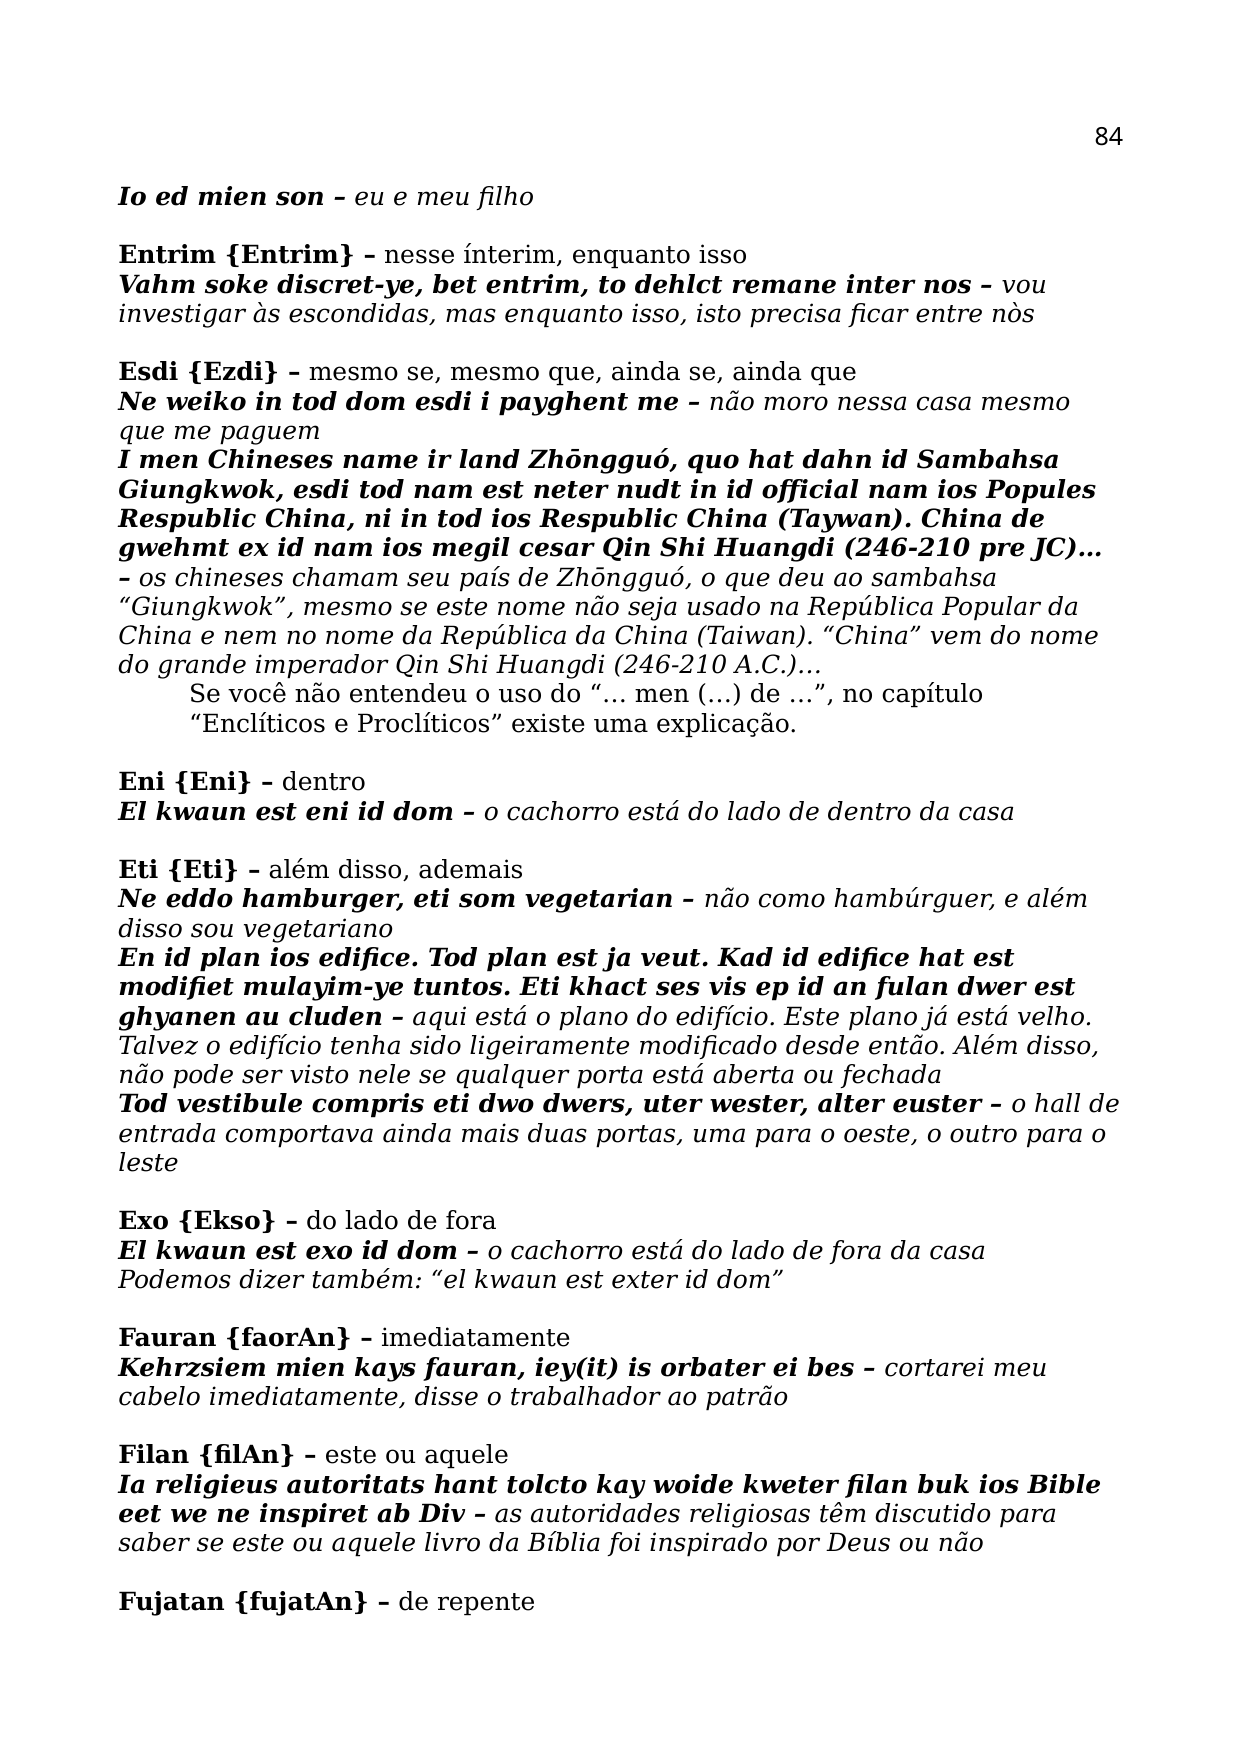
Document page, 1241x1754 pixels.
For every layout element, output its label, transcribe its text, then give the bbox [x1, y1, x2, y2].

text Fujatan {fujatAn} – de repente [118, 1587, 1123, 1616]
text Filan {filAn} – este ou aquele [118, 1440, 1123, 1470]
text Esdi {Ezdi} – mesmo se, mesmo que, ainda se, ainda que [118, 357, 1123, 387]
text Se você não entendeu o uso do “… men (…) de …”, no capítulo “Enclíticos e Proclíticos” existe uma explicação. [189, 679, 1123, 738]
text El kwaun est eni id dom – o cachorro está do lado de dentro da casa [118, 796, 1123, 826]
text Exo {Ekso} – do lado de fora [118, 1206, 1123, 1236]
text Vahm soke discret-ye, bet entrim, to dehlct remane inter nos – vou investigar às escondidas, mas enquanto isso, isto precisa ficar entre nòs [118, 269, 1123, 328]
text Io ed mien son – eu e meu filho [118, 182, 1123, 211]
text Entrim {Entrim} – nesse ínterim, enquanto isso [118, 240, 1123, 269]
text El kwaun est exo id dom – o cachorro está do lado de fora da casa [118, 1236, 1123, 1265]
text Ia religieus autoritats hant tolcto kay woide kweter filan buk ios Bible eet we ne inspiret ab Div – as autoridades religiosas têm discutido para saber se este ou aquele livro da Bíblia foi inspirado por Deus ou não [118, 1470, 1123, 1558]
text En id plan ios edifice. Tod plan est ja veut. Kad id edifice hat est modifiet mulayim-ye tuntos. Eti khact ses vis ep id an fulan dwer est ghyanen au cluden – aqui está o plano do edifício. Este plano já está velho. Talvez o edifício tenha sido ligeiramente modificado desde então. Além disso, não pode ser visto nele se qualquer porta está aberta ou fechada [118, 943, 1123, 1089]
text Fauran {faorAn} – imediatamente [118, 1323, 1123, 1353]
text Tod vestibule compris eti dwo dwers, uter wester, alter euster – o hall de entrada comportava ainda mais duas portas, uma para o oeste, o outro para o leste [118, 1089, 1123, 1177]
text Podemos dizer também: “el kwaun est exter id dom” [118, 1265, 1123, 1294]
text Kehrzsiem mien kays fauran, iey(it) is orbater ei bes – cortarei meu cabelo imediatamente, disse o trabalhador ao patrão [118, 1353, 1123, 1411]
text I men Chineses name ir land Zhōngguó, quo hat dahn id Sambahsa Giungkwok, esdi tod nam est neter nudt in id official nam ios Popules Respublic China, ni in tod ios Respublic China (Taywan). China de gwehmt ex id nam ios megil cesar Qin Shi Huangdi (246-210 pre JC)… – os chineses chamam seu país de Zhōngguó, o que deu ao sambahsa “Giungkwok”, mesmo se este nome não seja usado na República Popular da China e nem no nome da República da China (Taiwan). “China” vem do nome do grande imperador Qin Shi Huangdi (246-210 A.C.)… [118, 445, 1123, 679]
text Ne eddo hamburger, eti som vegetarian – não como hambúrguer, e além disso sou vegetariano [118, 884, 1123, 943]
text Ne weiko in tod dom esdi i payghent me – não moro nessa casa mesmo que me paguem [118, 387, 1123, 445]
text Eni {Eni} – dentro [118, 767, 1123, 796]
text Eti {Eti} – além disso, ademais [118, 855, 1123, 884]
